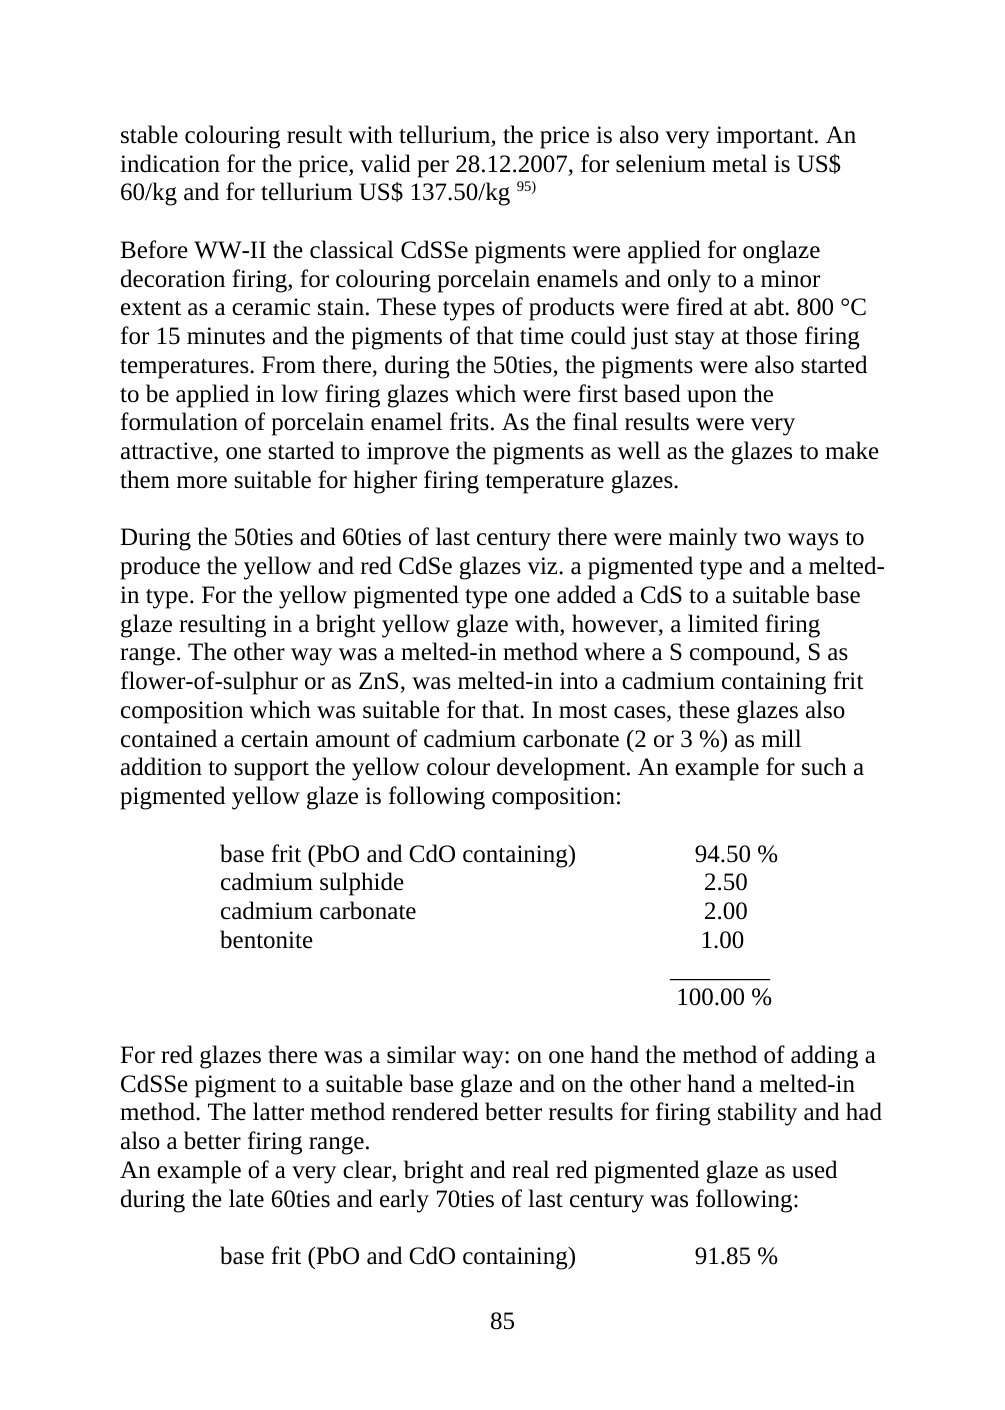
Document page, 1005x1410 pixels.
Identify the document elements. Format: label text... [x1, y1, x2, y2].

text base frit (PbO and CdO containing) 94.50 % [176, 839, 885, 867]
text Before WW-II the classical CdSSe pigments were applied for onglaze decoration firing, for colouring porcelain enamels and only to a minor extent as a ceramic stain. These types of products were fired at abt. 800 °C for 15 minutes and the pigments of that time could just stay at those firing temperatures. From there, during the 50ties, the pigments were also started to be applied in low firing glazes which were first based upon the formulation of porcelain enamel frits. As the final results were very attractive, one started to improve the pigments as well as the glazes to make them more suitable for higher firing temperature glazes. [120, 235, 885, 494]
text An example of a very clear, bright and real red pigmented glaze as used during the late 60ties and early 70ties of last century was following: [120, 1155, 885, 1212]
text base frit (PbO and CdO containing) 91.85 % [176, 1241, 885, 1270]
text bentonite 1.00 [176, 925, 885, 954]
text cadmium sulphide 2.50 [176, 867, 885, 896]
text During the 50ties and 60ties of last century there were mainly two ways to produce the yellow and red CdSe glazes viz. a pigmented type and a melted-in type. For the yellow pigmented type one added a CdS to a suitable base glaze resulting in a bright yellow glaze with, however, a limited firing range. The other way was a melted-in method where a S compound, S as flower-of-sulphur or as ZnS, was melted-in into a cadmium containing frit composition which was suitable for that. In most cases, these glazes also contained a certain amount of cadmium carbonate (2 or 3 %) as mill addition to support the yellow colour development. An example for such a pigmented yellow glaze is following composition: [120, 522, 885, 810]
text ________ [176, 954, 885, 982]
text cadmium carbonate 2.00 [176, 896, 885, 925]
text stable colouring result with tellurium, the price is also very important. An indication for the price, valid per 28.12.2007, for selenium metal is US$ 60/kg and for tellurium US$ 137.50/kg 95) [120, 120, 885, 206]
text For red glazes there was a similar way: on one hand the method of adding a CdSSe pigment to a suitable base glaze and on the other hand a melted-in method. The latter method rendered better results for firing stability and had also a better firing range. [120, 1040, 885, 1155]
text 100.00 % [176, 982, 885, 1011]
